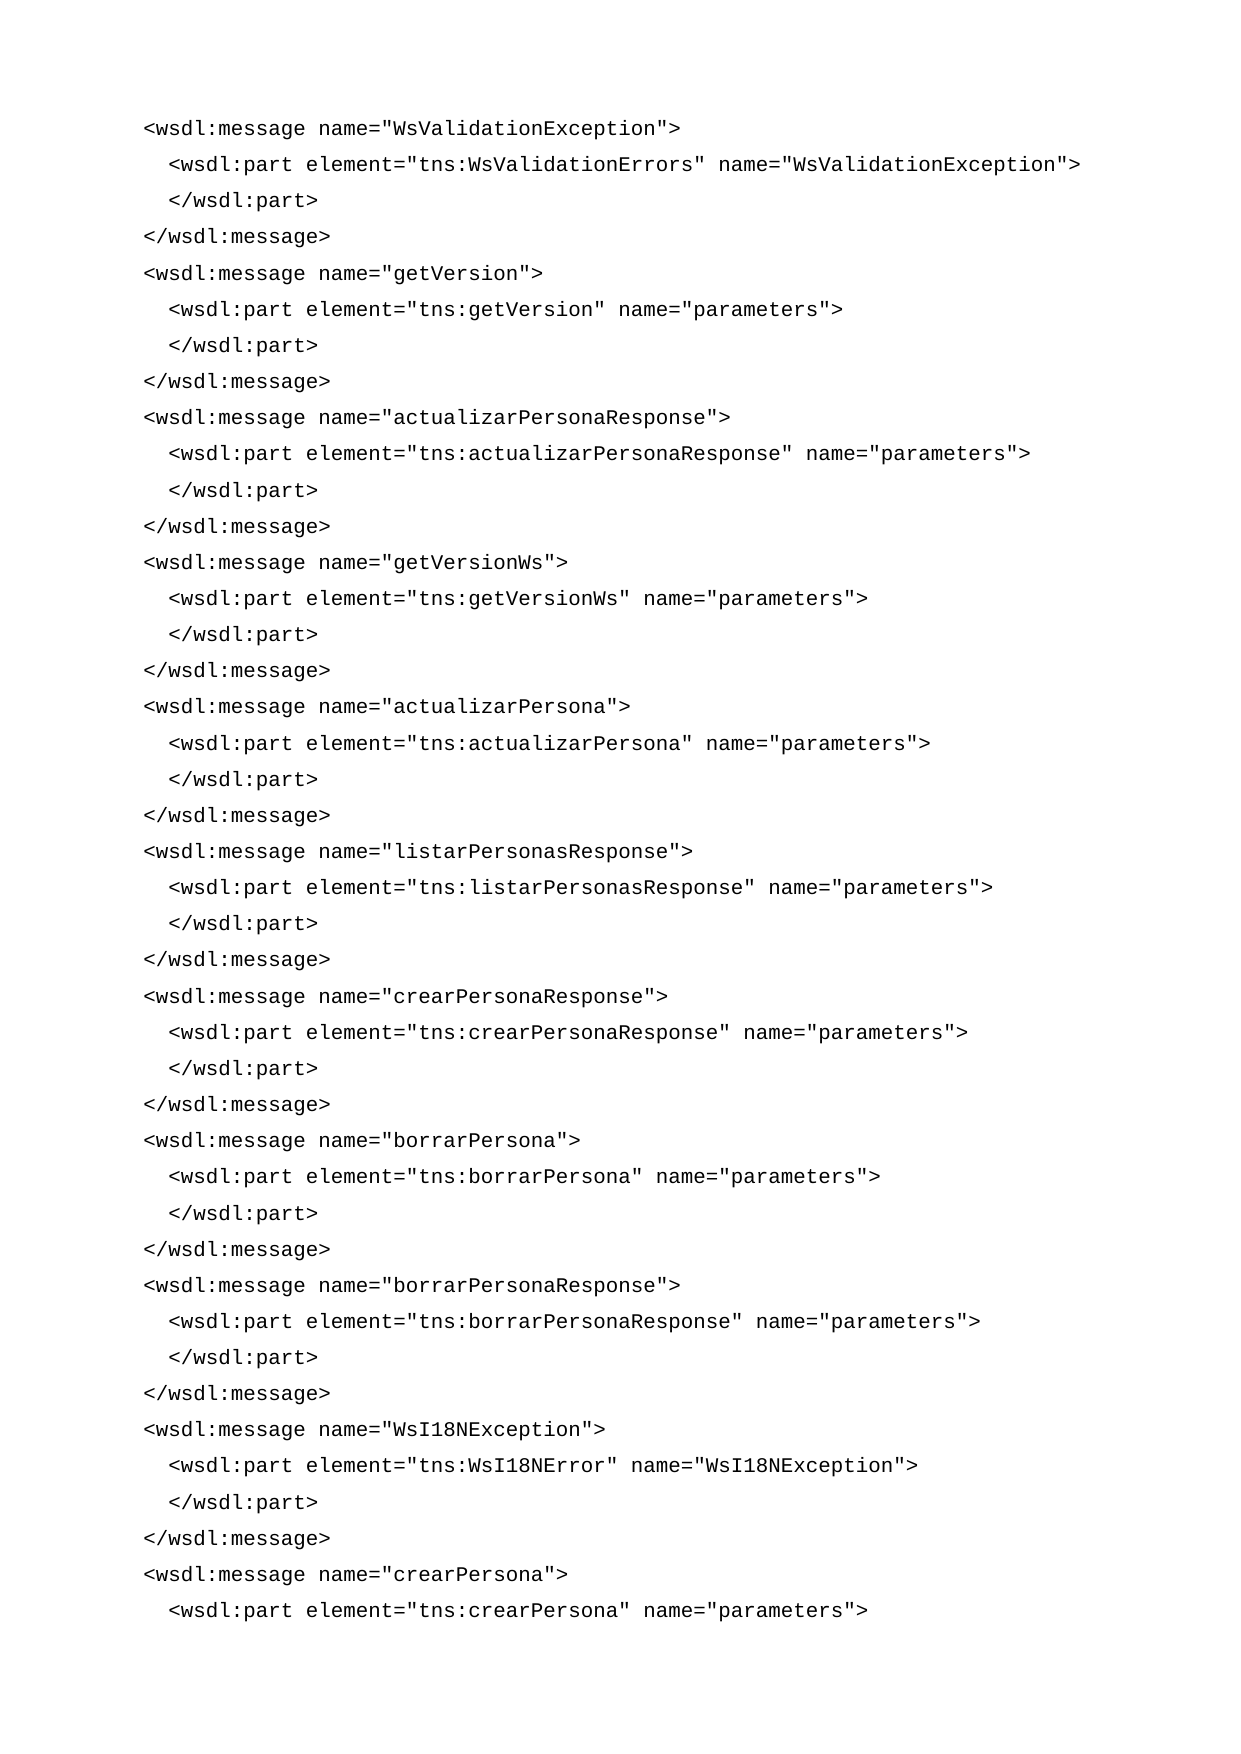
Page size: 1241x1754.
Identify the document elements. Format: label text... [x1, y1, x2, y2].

text <wsdl:message name="actualizarPersona"> [118, 696, 1122, 720]
text <wsdl:part element="tns:getVersion" name="parameters"> [118, 299, 1122, 322]
text <wsdl:part element="tns:actualizarPersona" name="parameters"> [118, 733, 1122, 756]
text </wsdl:part> [118, 624, 1122, 648]
text </wsdl:part> [118, 1202, 1122, 1226]
text <wsdl:part element="tns:actualizarPersonaResponse" name="parameters"> [118, 443, 1122, 467]
text </wsdl:part> [118, 913, 1122, 937]
text </wsdl:part> [118, 1058, 1122, 1082]
text </wsdl:part> [118, 1492, 1122, 1515]
text <wsdl:message name="borrarPersonaResponse"> [118, 1275, 1122, 1298]
text </wsdl:message> [118, 660, 1122, 684]
text </wsdl:message> [118, 371, 1122, 395]
text <wsdl:message name="getVersionWs"> [118, 552, 1122, 576]
text <wsdl:part element="tns:WsI18NError" name="WsI18NException"> [118, 1456, 1122, 1479]
text </wsdl:part> [118, 190, 1122, 214]
text <wsdl:message name="actualizarPersonaResponse"> [118, 407, 1122, 431]
text </wsdl:part> [118, 335, 1122, 359]
text </wsdl:message> [118, 1094, 1122, 1118]
text <wsdl:part element="tns:getVersionWs" name="parameters"> [118, 588, 1122, 612]
text <wsdl:message name="crearPersona"> [118, 1564, 1122, 1588]
text <wsdl:message name="borrarPersona"> [118, 1130, 1122, 1154]
text <wsdl:part element="tns:borrarPersona" name="parameters"> [118, 1166, 1122, 1190]
text <wsdl:part element="tns:crearPersona" name="parameters"> [118, 1600, 1122, 1624]
text </wsdl:message> [118, 1383, 1122, 1407]
text <wsdl:message name="crearPersonaResponse"> [118, 986, 1122, 1009]
text </wsdl:message> [118, 805, 1122, 828]
text <wsdl:part element="tns:listarPersonasResponse" name="parameters"> [118, 877, 1122, 901]
text <wsdl:message name="WsI18NException"> [118, 1419, 1122, 1443]
text </wsdl:part> [118, 1347, 1122, 1371]
text <wsdl:part element="tns:borrarPersonaResponse" name="parameters"> [118, 1311, 1122, 1334]
text <wsdl:message name="WsValidationException"> [118, 118, 1122, 142]
text <wsdl:message name="listarPersonasResponse"> [118, 841, 1122, 865]
text </wsdl:message> [118, 1239, 1122, 1262]
text <wsdl:message name="getVersion"> [118, 263, 1122, 286]
text <wsdl:part element="tns:WsValidationErrors" name="WsValidationException"> [118, 154, 1122, 178]
text </wsdl:message> [118, 1528, 1122, 1551]
text </wsdl:message> [118, 227, 1122, 250]
text </wsdl:message> [118, 516, 1122, 539]
text </wsdl:message> [118, 949, 1122, 973]
text <wsdl:part element="tns:crearPersonaResponse" name="parameters"> [118, 1022, 1122, 1045]
text </wsdl:part> [118, 769, 1122, 792]
text </wsdl:part> [118, 479, 1122, 503]
